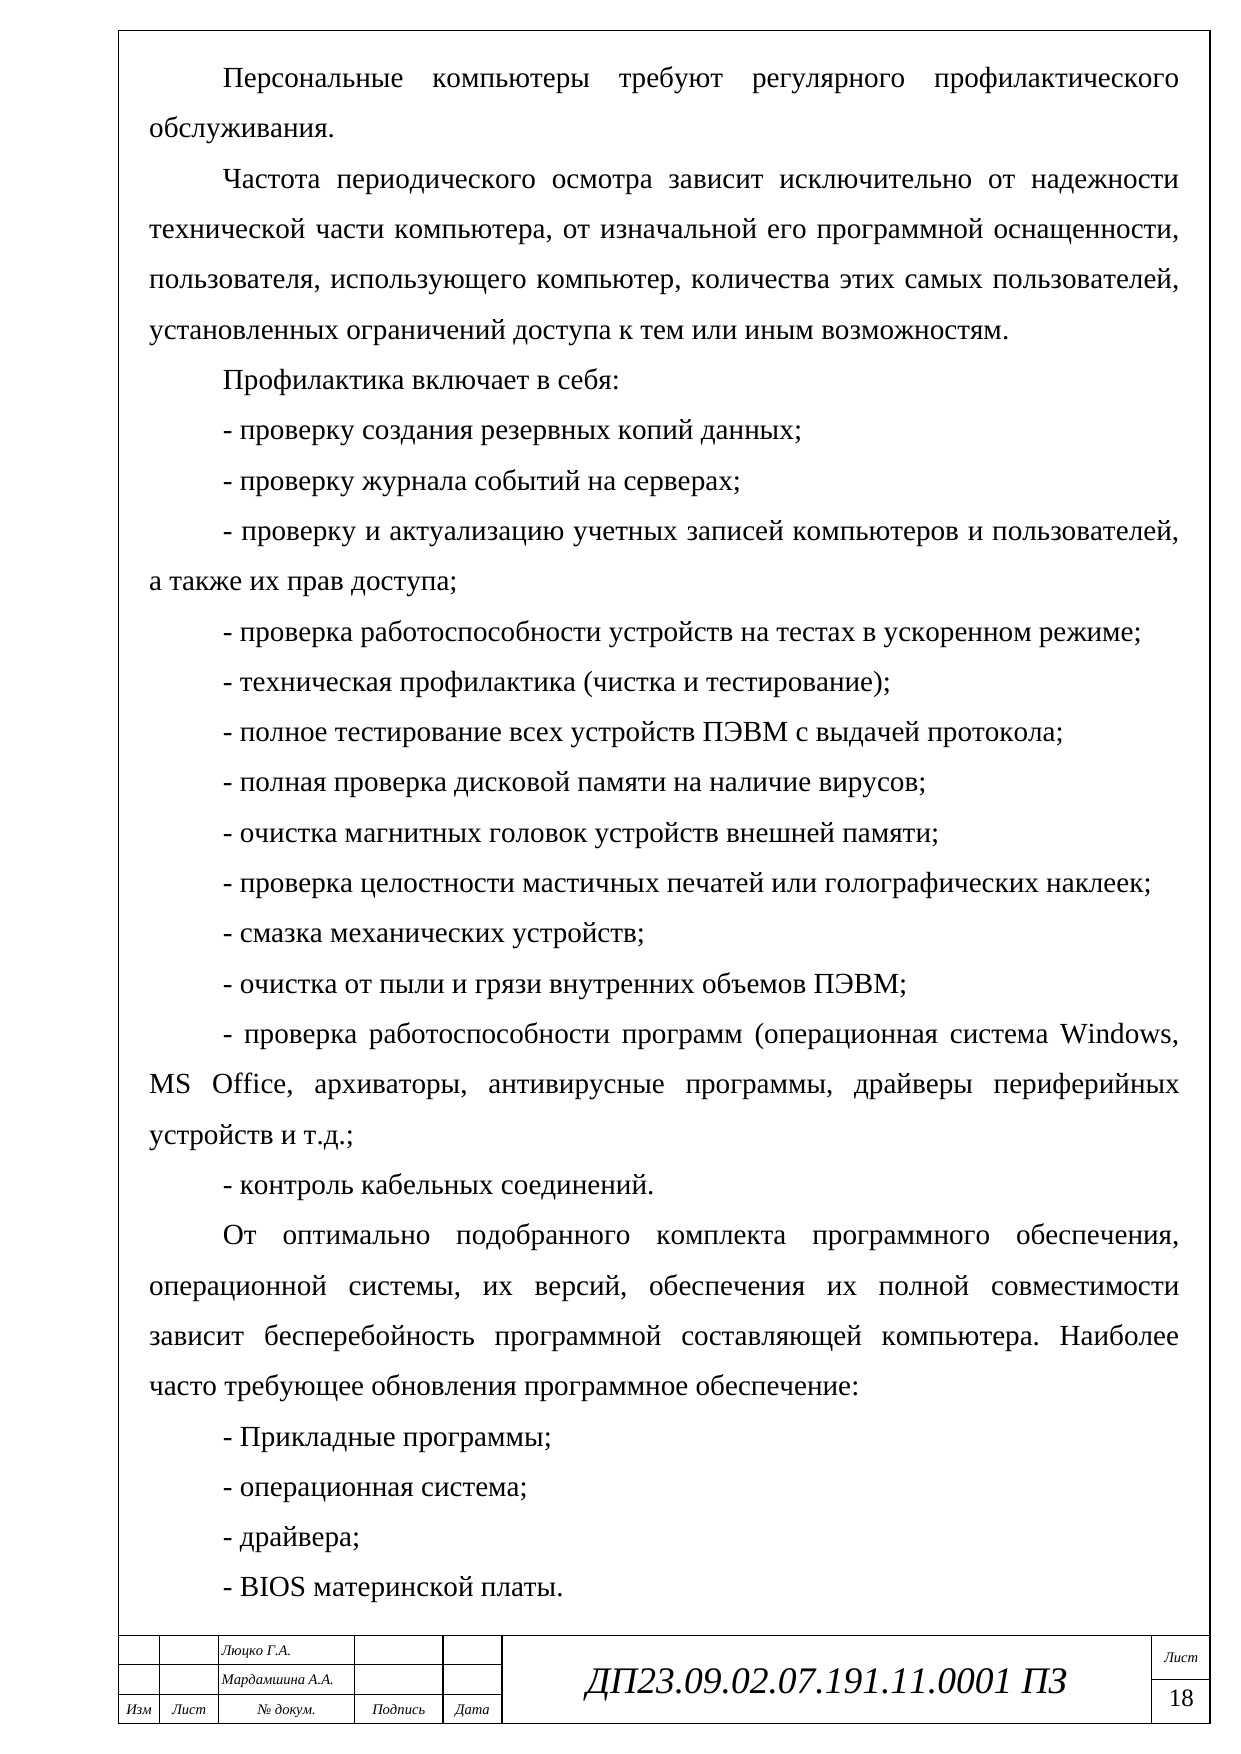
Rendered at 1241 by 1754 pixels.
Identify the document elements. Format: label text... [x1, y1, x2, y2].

text - проверка целостности мастичных печатей или голографических наклеек; [149, 865, 1180, 899]
text - Прикладные программы; [149, 1419, 1180, 1452]
text - техническая профилактика (чистка и тестирование); [149, 664, 1180, 697]
text - операционная система; [149, 1469, 1180, 1502]
text - полная проверка дисковой памяти на наличие вирусов; [149, 764, 1180, 798]
text - очистка магнитных головок устройств внешней памяти; [149, 815, 1180, 848]
text - очистка от пыли и грязи внутренних объемов ПЭВМ; [149, 966, 1180, 999]
text Персональные компьютеры требуют регулярного профилактического обслуживания. [149, 60, 1180, 144]
text - BIOS материнской платы. [149, 1569, 1180, 1603]
text - проверку журнала событий на серверах; [149, 463, 1180, 496]
text - контроль кабельных соединений. [149, 1167, 1180, 1201]
text - проверка работоспособности устройств на тестах в ускоренном режиме; [149, 614, 1180, 647]
text Профилактика включает в себя: [149, 362, 1180, 396]
text - проверку и актуализацию учетных записей компьютеров и пользователей, а также их прав доступа; [149, 513, 1180, 597]
text Частота периодического осмотра зависит исключительно от надежности технической части компьютера, от изначальной его программной оснащенности, пользователя, использующего компьютер, количества этих самых пользователей, установленных ограничений доступа к тем или иным возможностям. [149, 161, 1180, 345]
text - проверку создания резервных копий данных; [149, 412, 1180, 446]
text - полное тестирование всех устройств ПЭВМ с выдачей протокола; [149, 714, 1180, 748]
text От оптимально подобранного комплекта программного обеспечения, операционной системы, их версий, обеспечения их полной совместимости зависит бесперебойность программной составляющей компьютера. Наиболее часто требующее обновления программное обеспечение: [149, 1217, 1180, 1402]
text - драйвера; [149, 1519, 1180, 1553]
text - смазка механических устройств; [149, 916, 1180, 949]
text - проверка работоспособности программ (операционная система Windows, MS Office, архиваторы, антивирусные программы, драйверы периферийных устройств и т.д.; [149, 1016, 1180, 1150]
